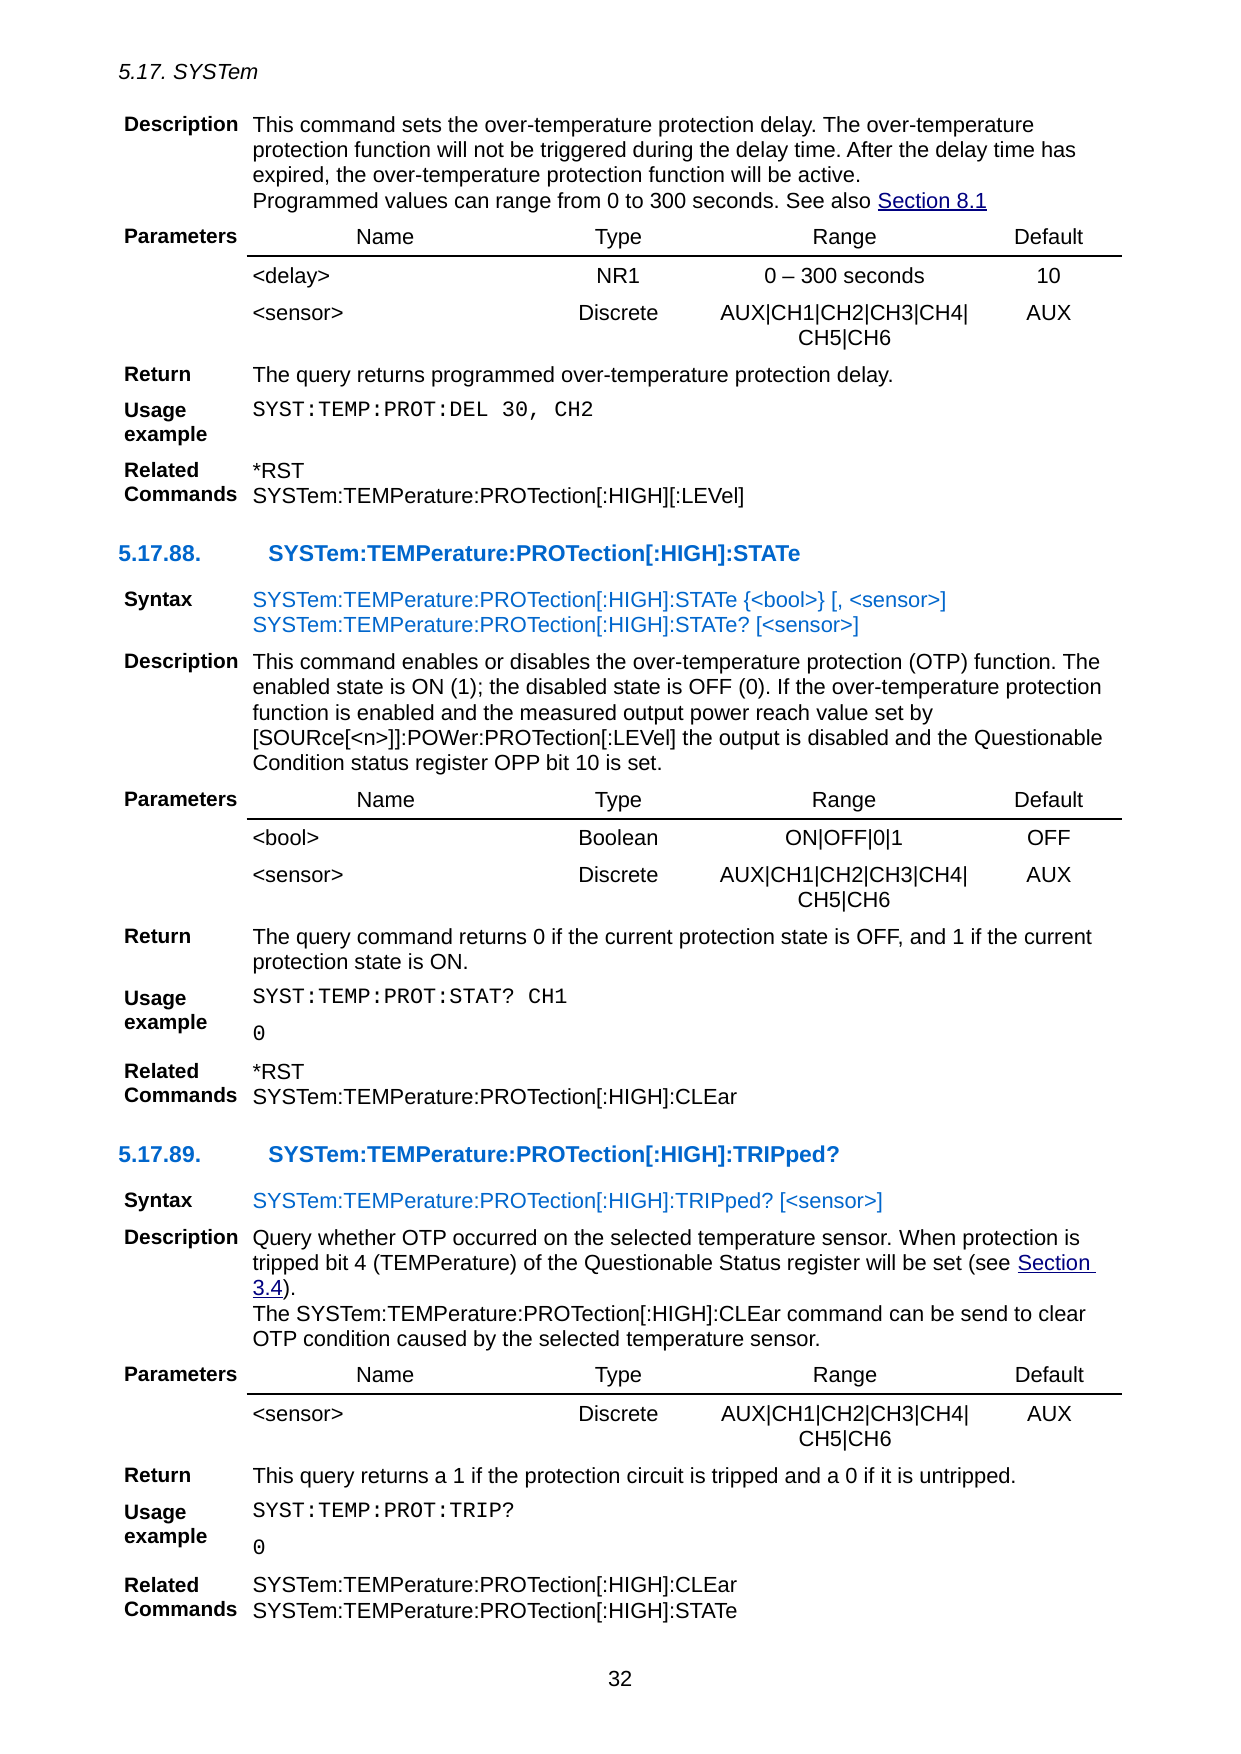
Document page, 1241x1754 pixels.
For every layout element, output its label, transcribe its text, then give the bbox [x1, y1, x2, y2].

table_cell Parameters [118, 219, 247, 356]
table_cell <delay> [247, 257, 523, 294]
subtitle SYSTem:TEMPerature:PROTection[:HIGH]:STATe [118, 540, 1122, 567]
table_cell The query command returns 0 if the current protection state is OFF, and 1 if the current protection state is ON. [247, 918, 1122, 980]
table_cell Query whether OTP occurred on the selected temperature sensor. When protection is tripped bit 4 (TEMPerature) of the Questionable Status register will be set (see Section 3.4). The SYSTem:TEMPerature:PROTection[:HIGH]:CLEar command can be send to clear OTP condition caused by the selected temperature sensor. [247, 1219, 1122, 1357]
table_cell Range [712, 781, 976, 817]
table_cell Usage example [118, 1494, 247, 1567]
table_cell Name [247, 781, 524, 817]
table_cell Name [247, 219, 523, 255]
table_cell Default [976, 781, 1122, 817]
table_cell Boolean [524, 820, 712, 856]
table_header SYSTem:TEMPerature:PROTection[:HIGH]:STATe {<bool>} [, <sensor>] SYSTem:TEMPerature:PROTection[:HIGH]:STATe? [<sensor>] [247, 581, 1122, 643]
table_cell Default [977, 1357, 1122, 1393]
table_cell SYST:TEMP:PROT:TRIP? 0 [247, 1494, 1122, 1567]
table_cell This query returns a 1 if the protection circuit is tripped and a 0 if it is untripped. [247, 1457, 1122, 1494]
table_cell Range [713, 1357, 977, 1393]
table_cell This command enables or disables the over-temperature protection (OTP) function. The enabled state is ON (1); the disabled state is OFF (0). If the over-temperature protection function is enabled and the measured output power reach value set by [SOURce[<n>]]:POWer:PROTection[:LEVel] the output is disabled and the Questionable Condition status register OPP bit 10 is set. [247, 643, 1122, 781]
table_cell AUX [976, 294, 1122, 356]
table_cell Return [118, 356, 247, 392]
table_cell Related Commands [118, 1053, 247, 1115]
table_cell OFF [976, 820, 1122, 856]
table_cell Related Commands [118, 452, 247, 514]
table_header Syntax [118, 1183, 247, 1219]
table_cell Description [118, 106, 247, 218]
table_cell NR1 [523, 257, 713, 294]
table_cell SYST:TEMP:PROT:STAT? CH1 0 [247, 980, 1122, 1053]
table_cell Return [118, 1457, 247, 1494]
table_cell <bool> [247, 820, 524, 856]
subtitle SYSTem:TEMPerature:PROTection[:HIGH]:TRIPped? [118, 1141, 1122, 1168]
table_cell <sensor> [247, 294, 523, 356]
table_cell AUX|CH1|CH2|CH3|CH4|CH5|CH6 [713, 1395, 977, 1457]
table_cell Description [118, 1219, 247, 1357]
table_cell Type [524, 781, 712, 817]
table_cell AUX [977, 1395, 1122, 1457]
table_cell The query returns programmed over-temperature protection delay. [247, 356, 1122, 392]
table_cell *RST SYSTem:TEMPerature:PROTection[:HIGH][:LEVel] [247, 452, 1122, 514]
table_cell Parameters [118, 1357, 247, 1457]
table_cell Discrete [524, 856, 712, 918]
table_cell AUX [976, 856, 1122, 918]
table_header SYSTem:TEMPerature:PROTection[:HIGH]:TRIPped? [<sensor>] [247, 1183, 1122, 1219]
table_cell SYSTem:TEMPerature:PROTection[:HIGH]:CLEar SYSTem:TEMPerature:PROTection[:HIGH]:STATe [247, 1567, 1122, 1628]
table_cell Name [247, 1357, 523, 1393]
table_cell Usage example [118, 980, 247, 1053]
table_cell Description [118, 643, 247, 781]
table_cell <sensor> [247, 856, 524, 918]
table_cell Type [523, 219, 713, 255]
table_cell Parameters [118, 781, 247, 918]
table_cell 10 [976, 257, 1122, 294]
table_cell AUX|CH1|CH2|CH3|CH4|CH5|CH6 [712, 856, 976, 918]
table_cell Discrete [523, 1395, 713, 1457]
table_cell 0 – 300 seconds [713, 257, 976, 294]
table_cell Range [713, 219, 976, 255]
table_cell Return [118, 918, 247, 980]
table_cell ON|OFF|0|1 [712, 820, 976, 856]
table_cell Default [976, 219, 1122, 255]
table_cell Usage example [118, 393, 247, 452]
table_header Syntax [118, 581, 247, 643]
table_cell Type [523, 1357, 713, 1393]
table_cell AUX|CH1|CH2|CH3|CH4|CH5|CH6 [713, 294, 976, 356]
table_cell *RST SYSTem:TEMPerature:PROTection[:HIGH]:CLEar [247, 1053, 1122, 1115]
table_cell Related Commands [118, 1567, 247, 1628]
table_cell SYST:TEMP:PROT:DEL 30, CH2 [247, 393, 1122, 452]
table_cell Discrete [523, 294, 713, 356]
table_cell This command sets the over-temperature protection delay. The over-temperature protection function will not be triggered during the delay time. After the delay time has expired, the over-temperature protection function will be active. Programmed values can range from 0 to 300 seconds. See also Section 8.1 [247, 106, 1122, 218]
table_cell <sensor> [247, 1395, 523, 1457]
